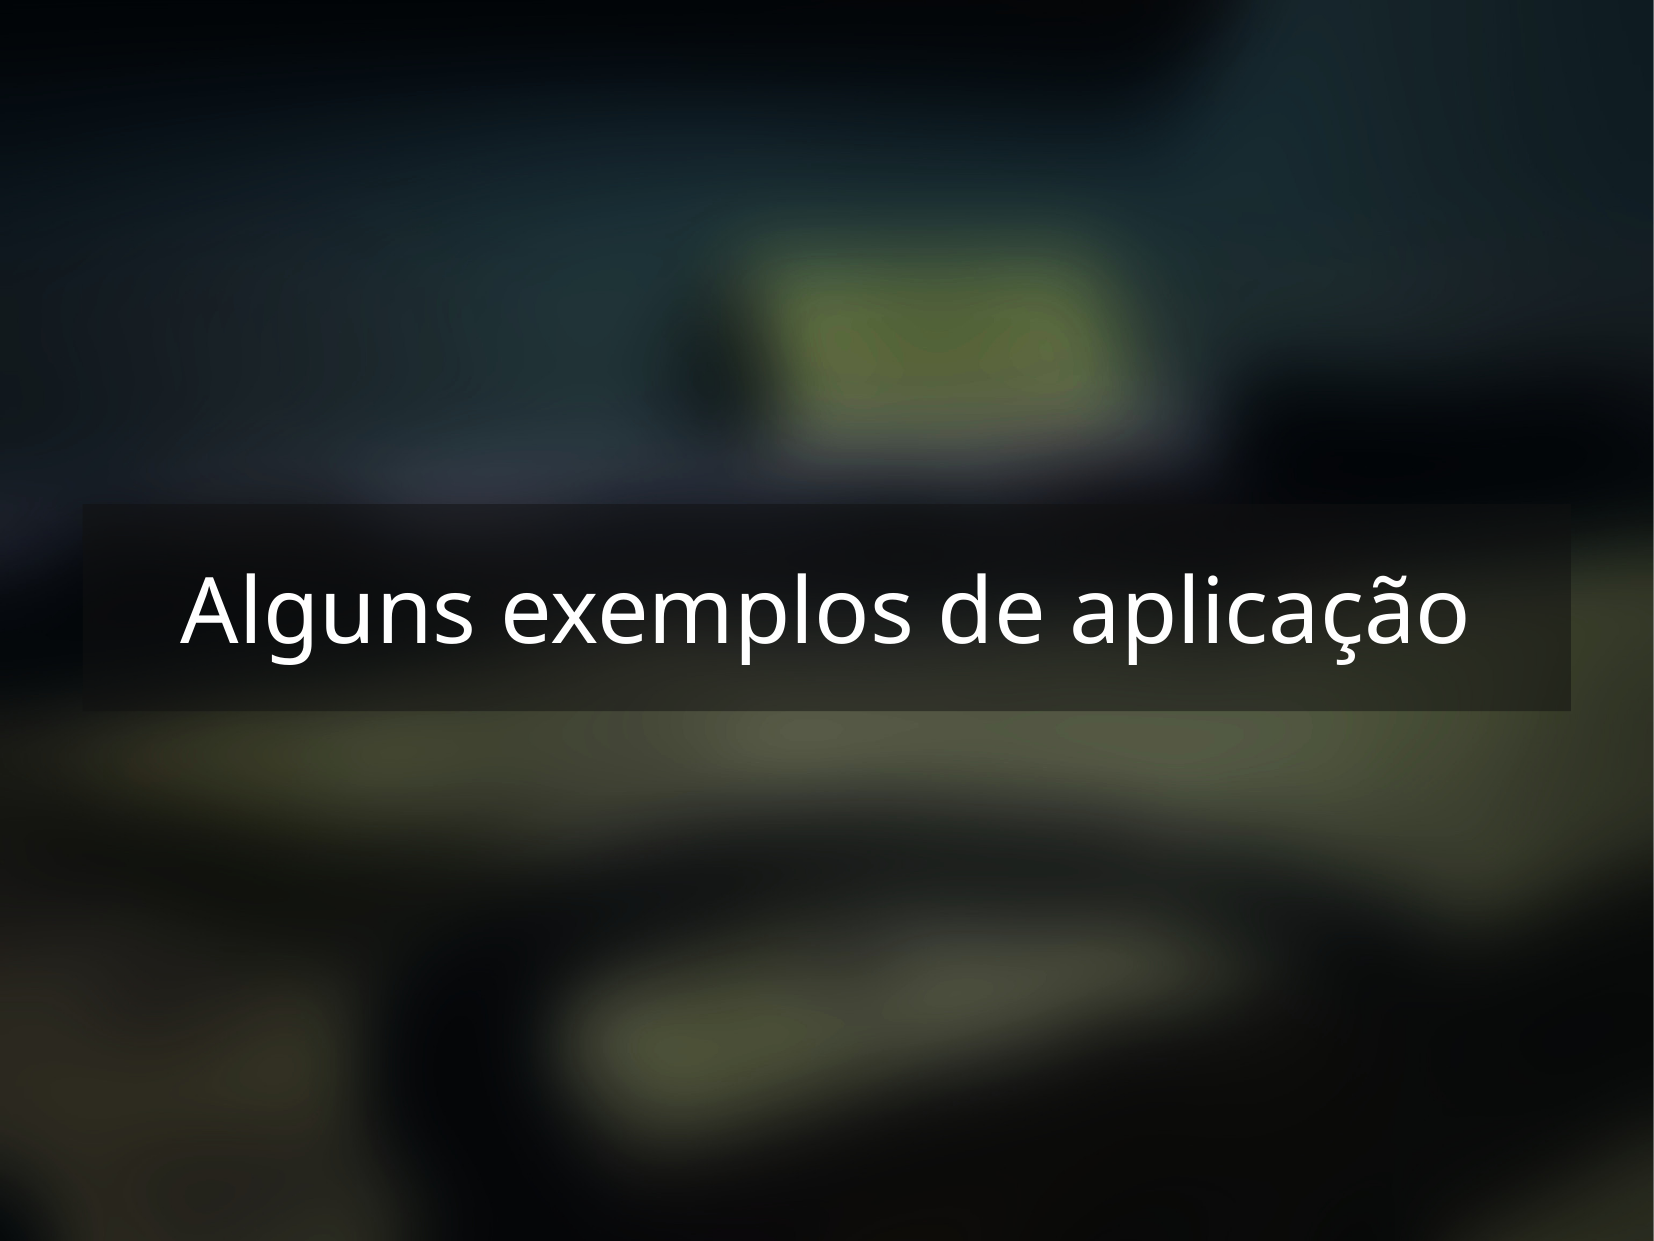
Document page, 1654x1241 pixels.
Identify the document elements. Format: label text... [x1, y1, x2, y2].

title Alguns exemplos de aplicação [82, 504, 1571, 712]
picture [0, 0, 1654, 1241]
